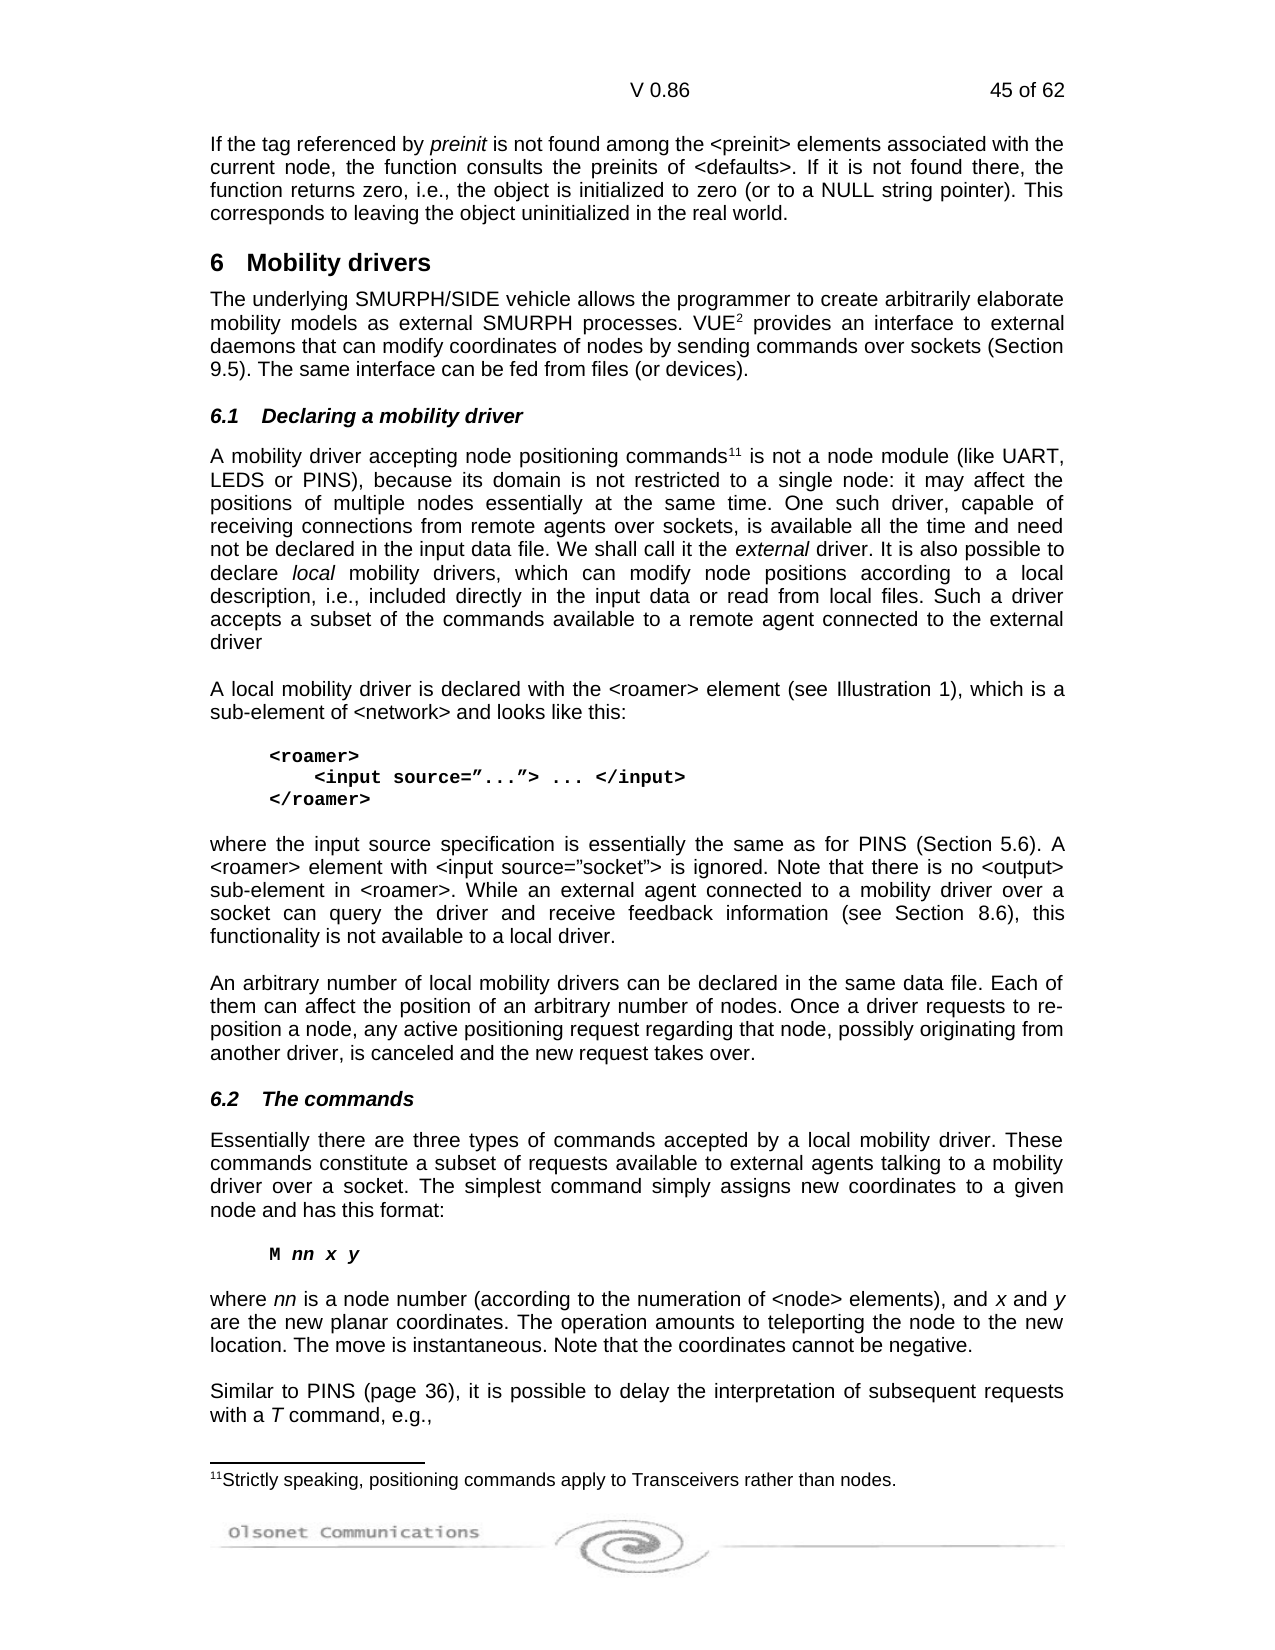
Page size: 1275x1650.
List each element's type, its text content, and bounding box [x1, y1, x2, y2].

picture [210, 1504, 1065, 1596]
text Similar to PINS (page 36), it is possible to delay the interpretation of subsequent requests with a T command, e.g., [210, 1380, 1065, 1427]
text The underlying SMURPH/SIDE vehicle allows the programmer to create arbitrarily elaborate mobility models as external SMURPH processes. VUE2 provides an interface to external daemons that can modify coordinates of nodes by sending commands over sockets (Section 9.5). The same interface can be fed from files (or devices). [210, 288, 1065, 381]
text <input source=”...”> ... </input> [269, 768, 1065, 789]
text M nn x y [269, 1245, 1065, 1266]
subtitle The commands [210, 1088, 1065, 1111]
text where nn is a node number (according to the numeration of <node> elements), and x and y are the new planar coordinates. The operation amounts to teleporting the node to the new location. The move is instantaneous. Note that the coordinates cannot be negative. [210, 1287, 1065, 1357]
subtitle Mobility drivers [210, 248, 1065, 276]
text <roamer> [269, 747, 1065, 768]
text Strictly speaking, positioning commands apply to Transceivers rather than nodes. [210, 1469, 1065, 1490]
text A mobility driver accepting node positioning commands is not a node module (like UART, LEDS or PINS), because its domain is not restricted to a single node: it may affect the positions of multiple nodes essentially at the same time. One such driver, capable of receiving connections from remote agents over sockets, is available all the time and need not be declared in the input data file. We shall call it the external driver. It is also possible to declare local mobility drivers, which can modify node positions according to a local description, i.e., included directly in the input data or read from local files. Such a driver accepts a subset of the commands available to a remote agent connected to the external driver [210, 445, 1065, 654]
text An arbitrary number of local mobility drivers can be declared in the same data file. Each of them can affect the position of an arbitrary number of nodes. Once a driver requests to re-position a node, any active positioning request regarding that node, possibly originating from another driver, is canceled and the new request takes over. [210, 971, 1065, 1064]
text A local mobility driver is declared with the <roamer> element (see Illustration 1), which is a sub-element of <network> and looks like this: [210, 677, 1065, 724]
subtitle Declaring a mobility driver [210, 404, 1065, 427]
text where the input source specification is essentially the same as for PINS (Section 5.6). A <roamer> element with <input source=”socket”> is ignored. Note that there is no <output> sub-element in <roamer>. While an external agent connected to a mobility driver over a socket can query the driver and receive feedback information (see Section 8.6), this functionality is not available to a local driver. [210, 832, 1065, 948]
text Essentially there are three types of commands accepted by a local mobility driver. These commands constitute a subset of requests available to external agents talking to a mobility driver over a socket. The simplest command simply assigns new coordinates to a given node and has this format: [210, 1128, 1065, 1221]
text </roamer> [269, 789, 1065, 811]
text If the tag referenced by preinit is not found among the <preinit> elements associated with the current node, the function consults the preinits of <defaults>. If it is not found there, the function returns zero, i.e., the object is initialized to zero (or to a NULL string pointer). This corresponds to leaving the object uninitialized in the real world. [210, 132, 1065, 225]
